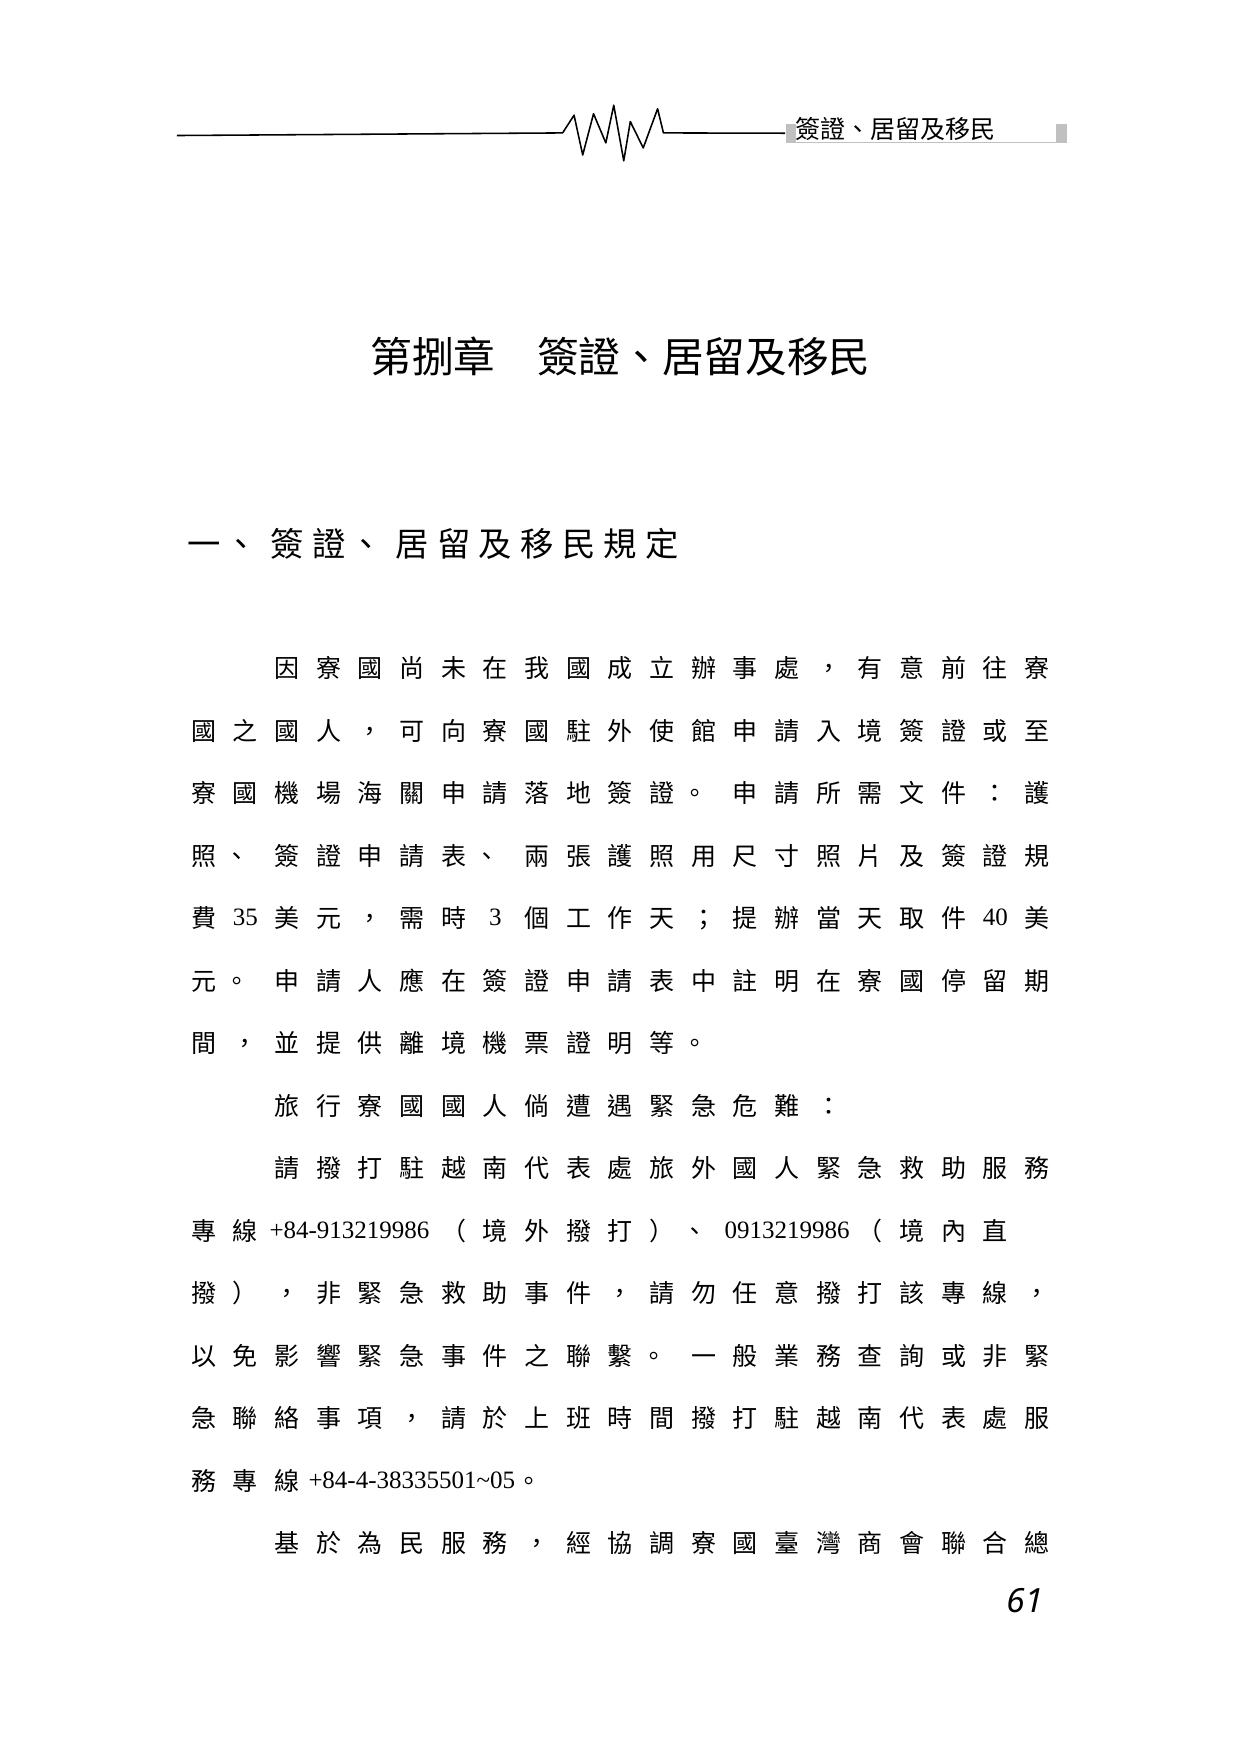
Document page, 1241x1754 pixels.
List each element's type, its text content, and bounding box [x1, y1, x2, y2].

text 因寮國尚未在我國成立辦事處，有意前往寮國之國人，可向寮國駐外使館申請入境簽證或至寮國機場海關申請落地簽證。申請所需文件：護照、簽證申請表、兩張護照用尺寸照片及簽證規費35美元，需時3個工作天；提辦當天取件40美元。申請人應在簽證申請表中註明在寮國停留期間，並提供離境機票證明等。 [183, 625, 1058, 1063]
text 一、簽證、居留及移民規定 [183, 500, 1058, 563]
text 旅行寮國國人倘遭遇緊急危難： [183, 1063, 1058, 1125]
text 基於為民服務，經協調寮國臺灣商會聯合總 [183, 1500, 1058, 1563]
text 請撥打駐越南代表處旅外國人緊急救助服務專線+84-913219986（境外撥打）、0913219986（境內直撥），非緊急救助事件，請勿任意撥打該專線，以免影響緊急事件之聯繫。一般業務查詢或非緊急聯絡事項，請於上班時間撥打駐越南代表處服務專線+84-4-38335501~05。 [183, 1125, 1058, 1500]
text 第捌章 簽證、居留及移民 [183, 313, 1058, 375]
